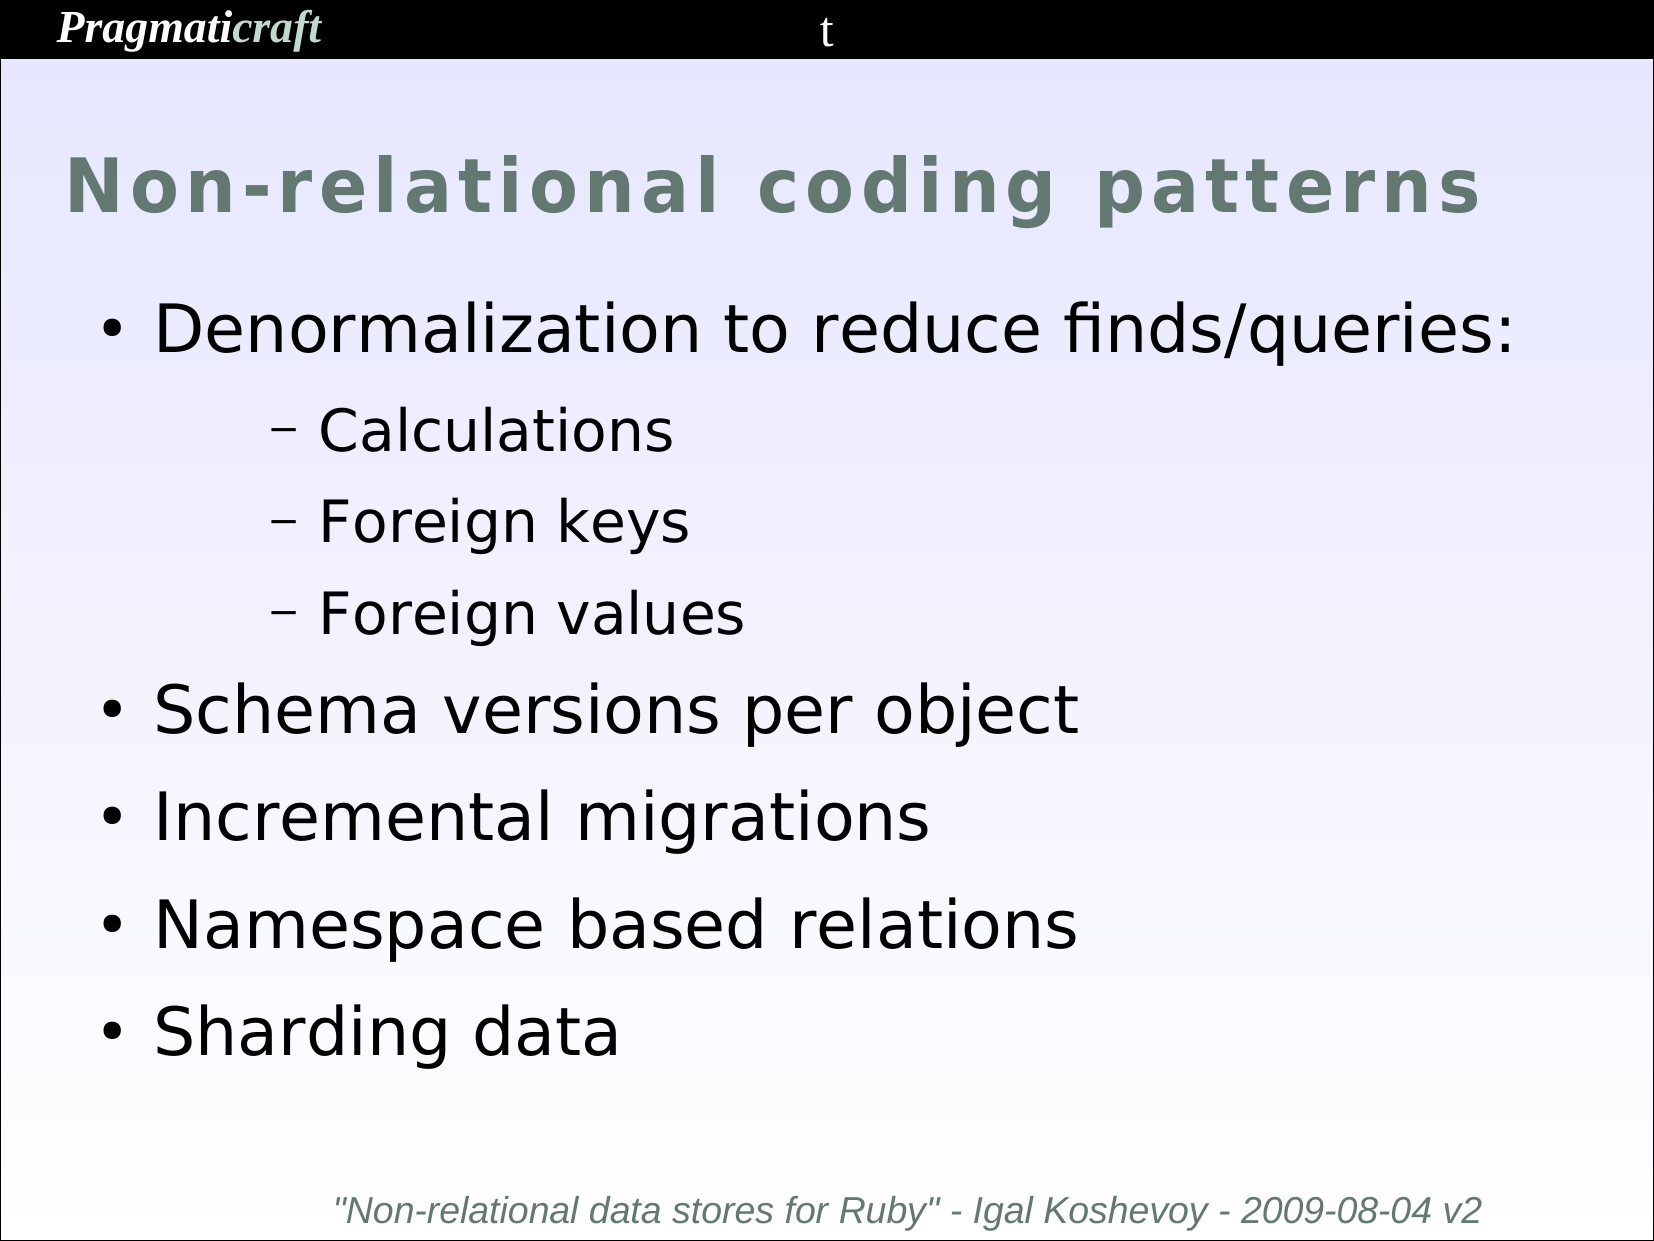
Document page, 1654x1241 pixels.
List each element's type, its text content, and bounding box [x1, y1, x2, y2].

list Denormalization to reduce finds/queries: Calculations Foreign keys Foreign values Schema versions per object Incremental migrations Namespace based relations Sharding data [82, 290, 1571, 1109]
title Non-relational coding patterns [64, 112, 1587, 261]
